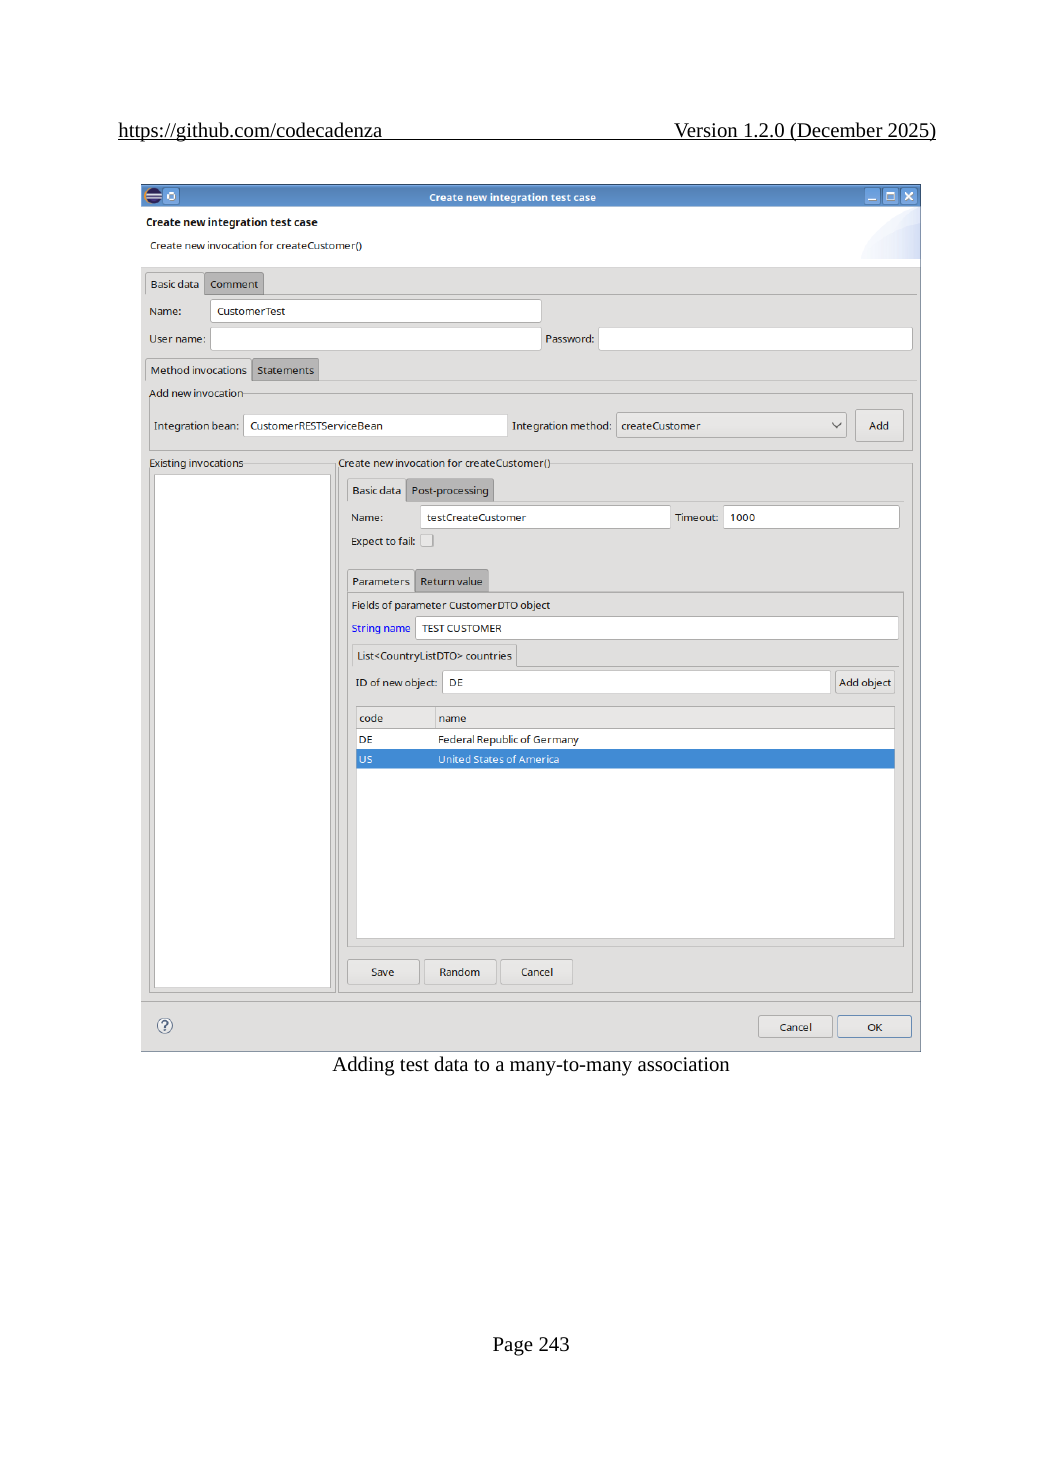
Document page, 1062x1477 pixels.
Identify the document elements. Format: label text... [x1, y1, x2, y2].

text Adding test data to a many-to-many association [141, 1052, 921, 1076]
picture [141, 184, 921, 1052]
